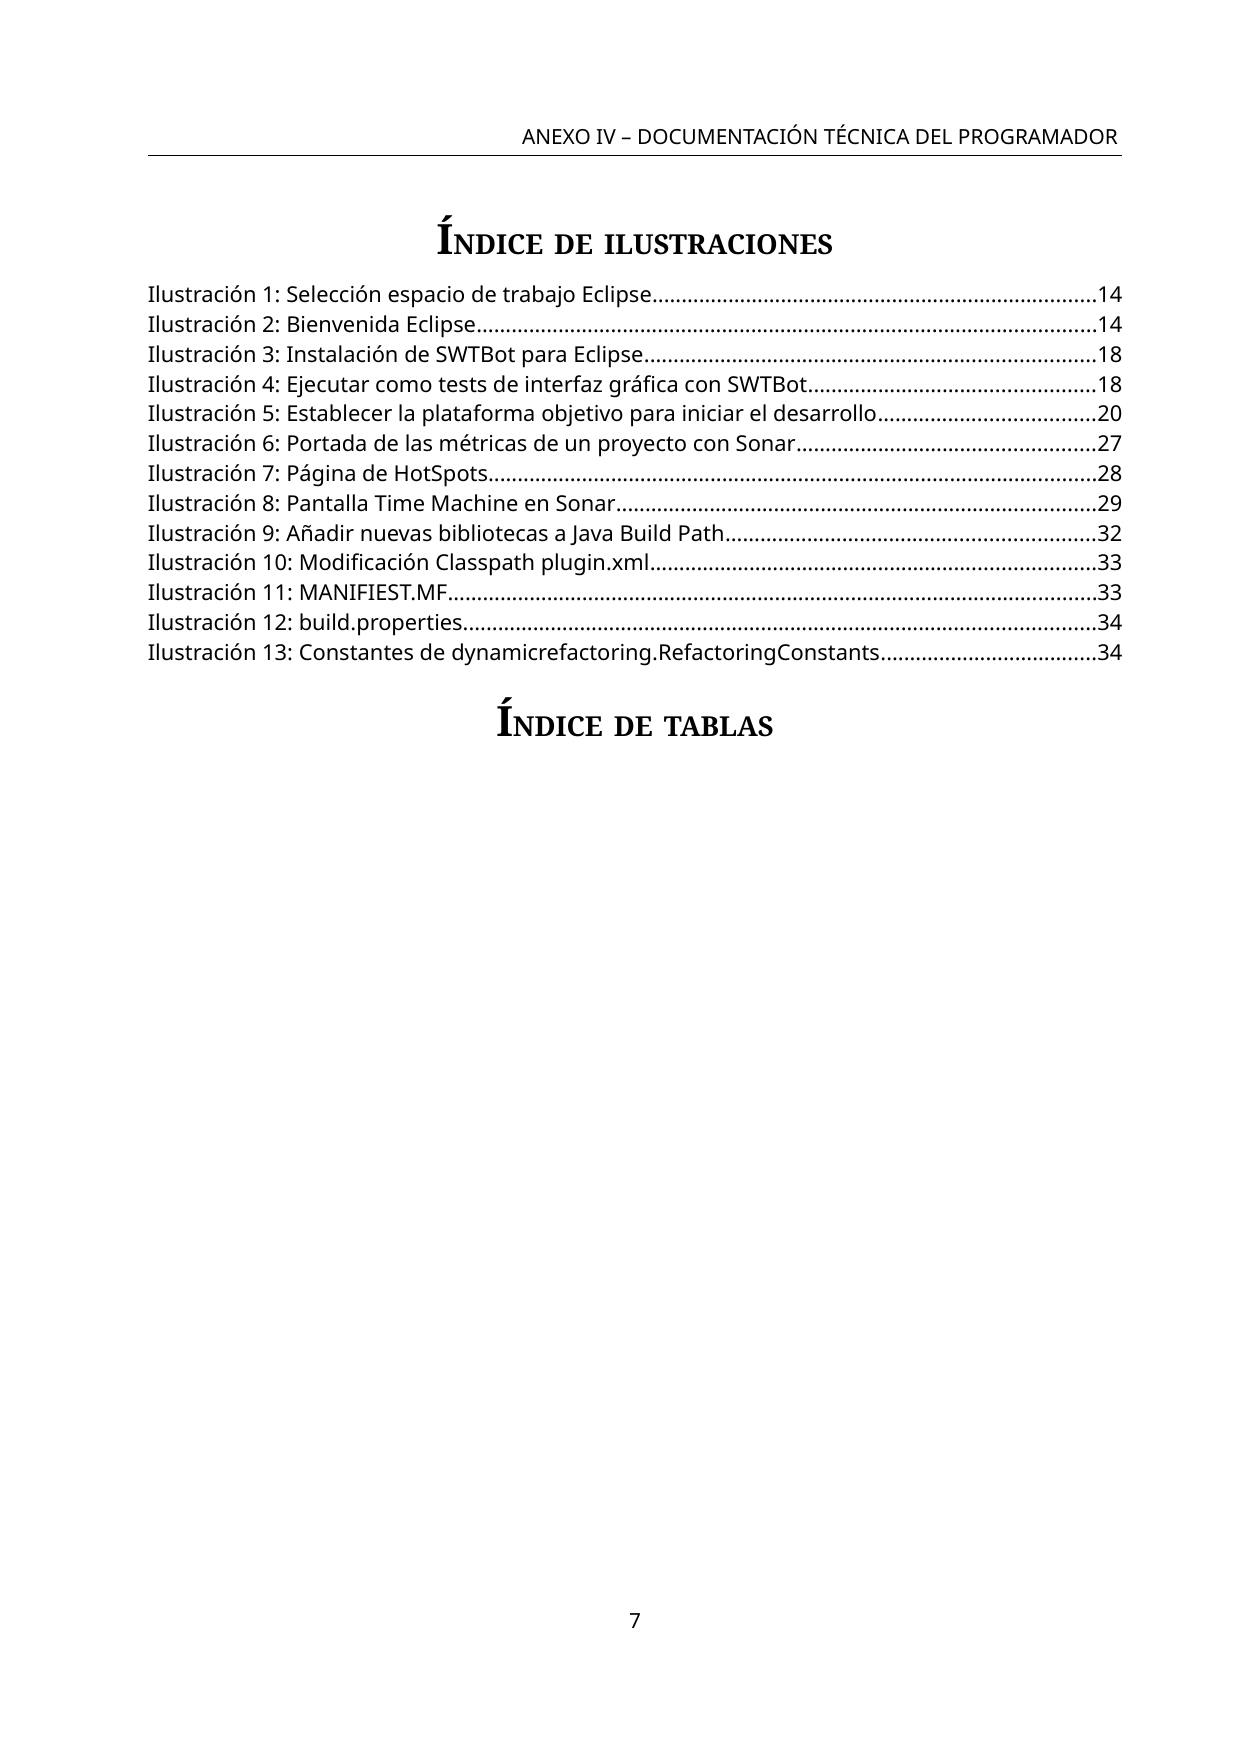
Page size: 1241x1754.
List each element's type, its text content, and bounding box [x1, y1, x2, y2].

text Ilustración 6: Portada de las métricas de un proyecto con Sonar 27 [148, 428, 1122, 458]
text Ilustración 9: Añadir nuevas bibliotecas a Java Build Path 32 [148, 517, 1122, 547]
text Ilustración 4: Ejecutar como tests de interfaz gráfica con SWTBot 18 [148, 368, 1122, 398]
text Ilustración 11: MANIFIEST.MF 33 [148, 577, 1122, 607]
text Ilustración 12: build.properties 34 [148, 607, 1122, 637]
text Ilustración 13: Constantes de dynamicrefactoring.RefactoringConstants 34 [148, 637, 1122, 666]
text Ilustración 1: Selección espacio de trabajo Eclipse 14 [148, 279, 1122, 309]
subtitle Índice de tablas [148, 691, 1122, 748]
text Ilustración 3: Instalación de SWTBot para Eclipse 18 [148, 339, 1122, 368]
text Ilustración 5: Establecer la plataforma objetivo para iniciar el desarrollo 20 [148, 398, 1122, 428]
subtitle Índice de ilustraciones [148, 210, 1122, 267]
text Ilustración 8: Pantalla Time Machine en Sonar 29 [148, 488, 1122, 517]
text Ilustración 7: Página de HotSpots 28 [148, 458, 1122, 488]
text Ilustración 2: Bienvenida Eclipse 14 [148, 309, 1122, 339]
text Ilustración 10: Modificación Classpath plugin.xml 33 [148, 547, 1122, 577]
